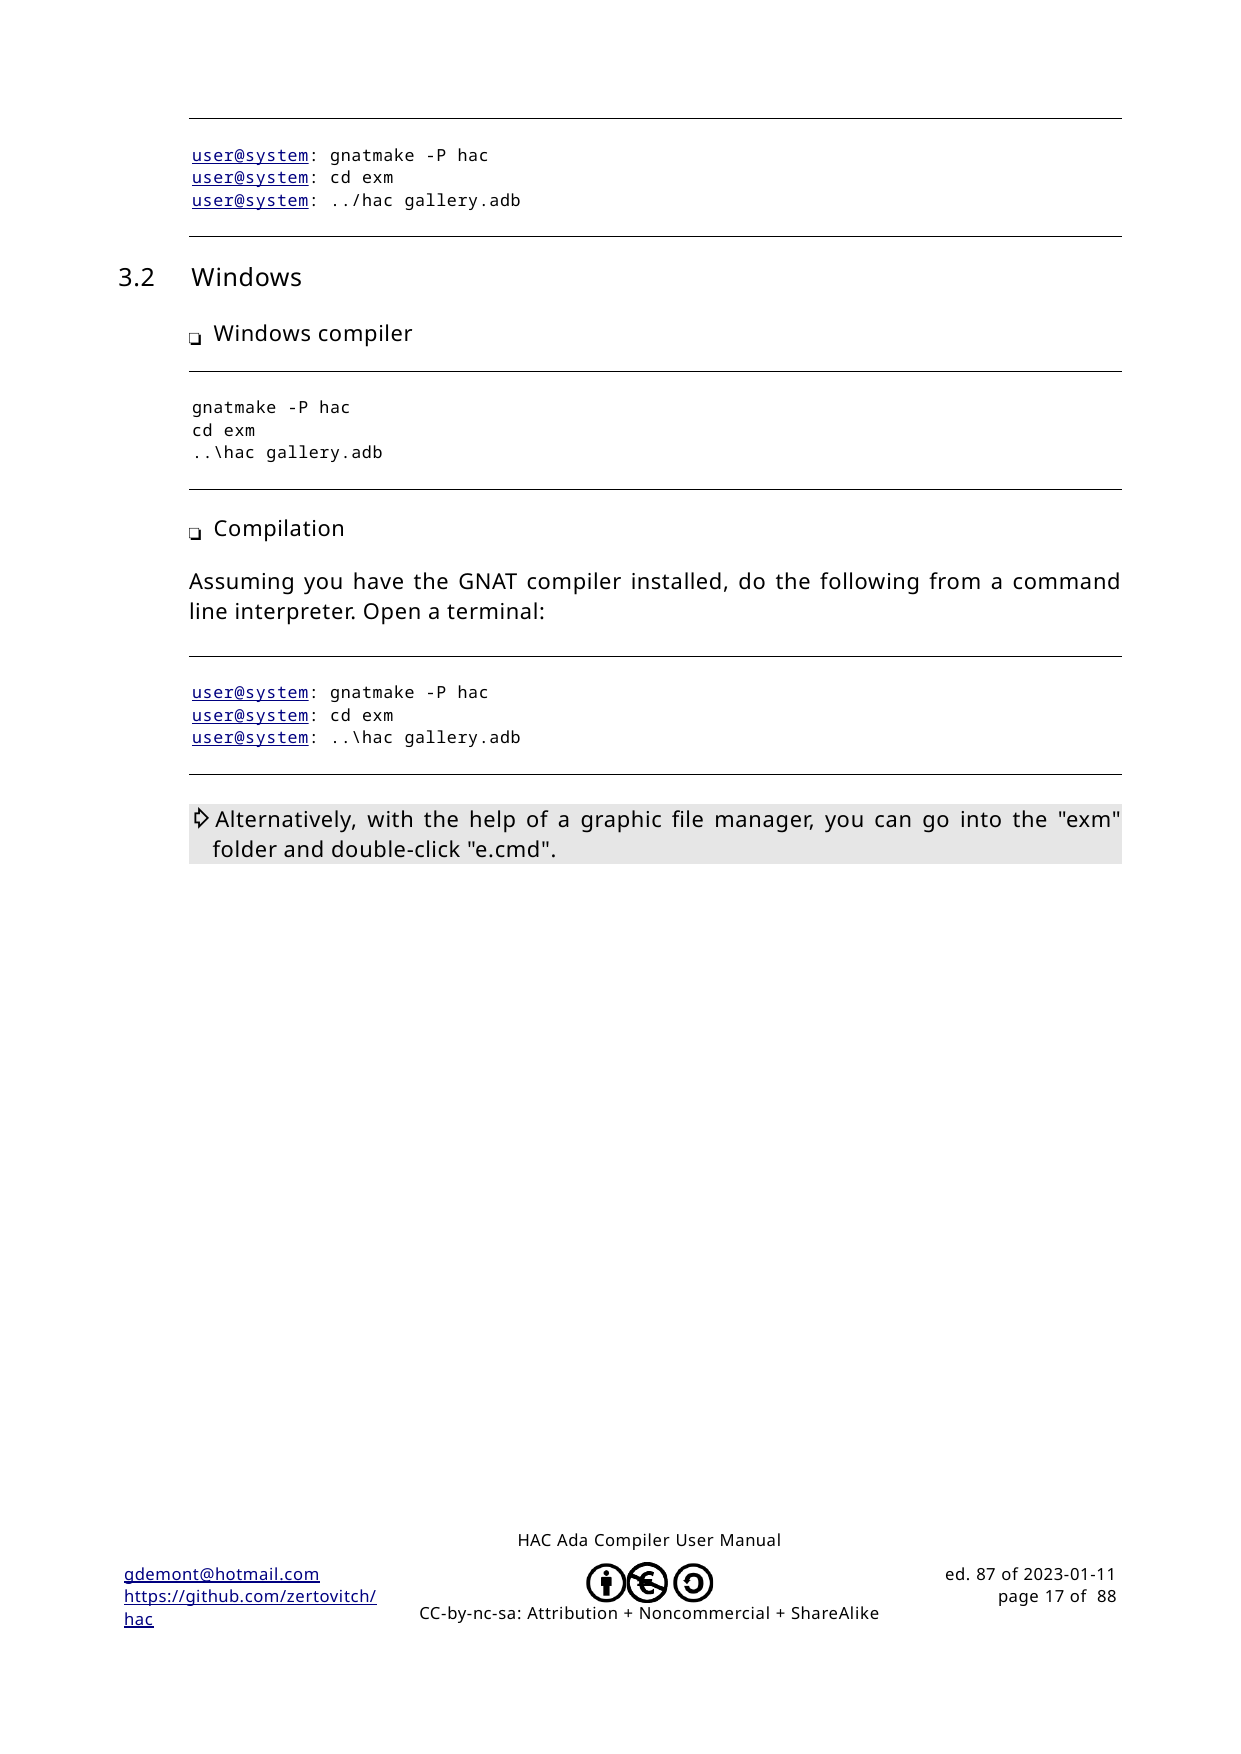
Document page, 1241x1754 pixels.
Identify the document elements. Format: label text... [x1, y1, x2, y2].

subtitle Windows compiler [189, 318, 1122, 359]
list ..\hac gallery.adb [189, 438, 1122, 489]
picture [672, 1562, 714, 1603]
text Assuming you have the GNAT compiler installed, do the following from a command line interpreter. Open a terminal: [189, 566, 1122, 626]
list cd exm [189, 416, 1122, 438]
list Alternatively, with the help of a graphic file manager, you can go into the "exm" folder and double-click "e.cmd". [189, 804, 1122, 864]
list user@system: gnatmake -P hac user@system: cd exm user@system: ../hac gallery.adb [189, 119, 1122, 236]
subtitle Windows [118, 260, 1122, 294]
picture [585, 1562, 668, 1603]
list user@system: gnatmake -P hac user@system: cd exm user@system: ..\hac gallery.adb [189, 657, 1122, 774]
subtitle Compilation [189, 513, 1122, 554]
list gnatmake -P hac [189, 372, 1122, 416]
